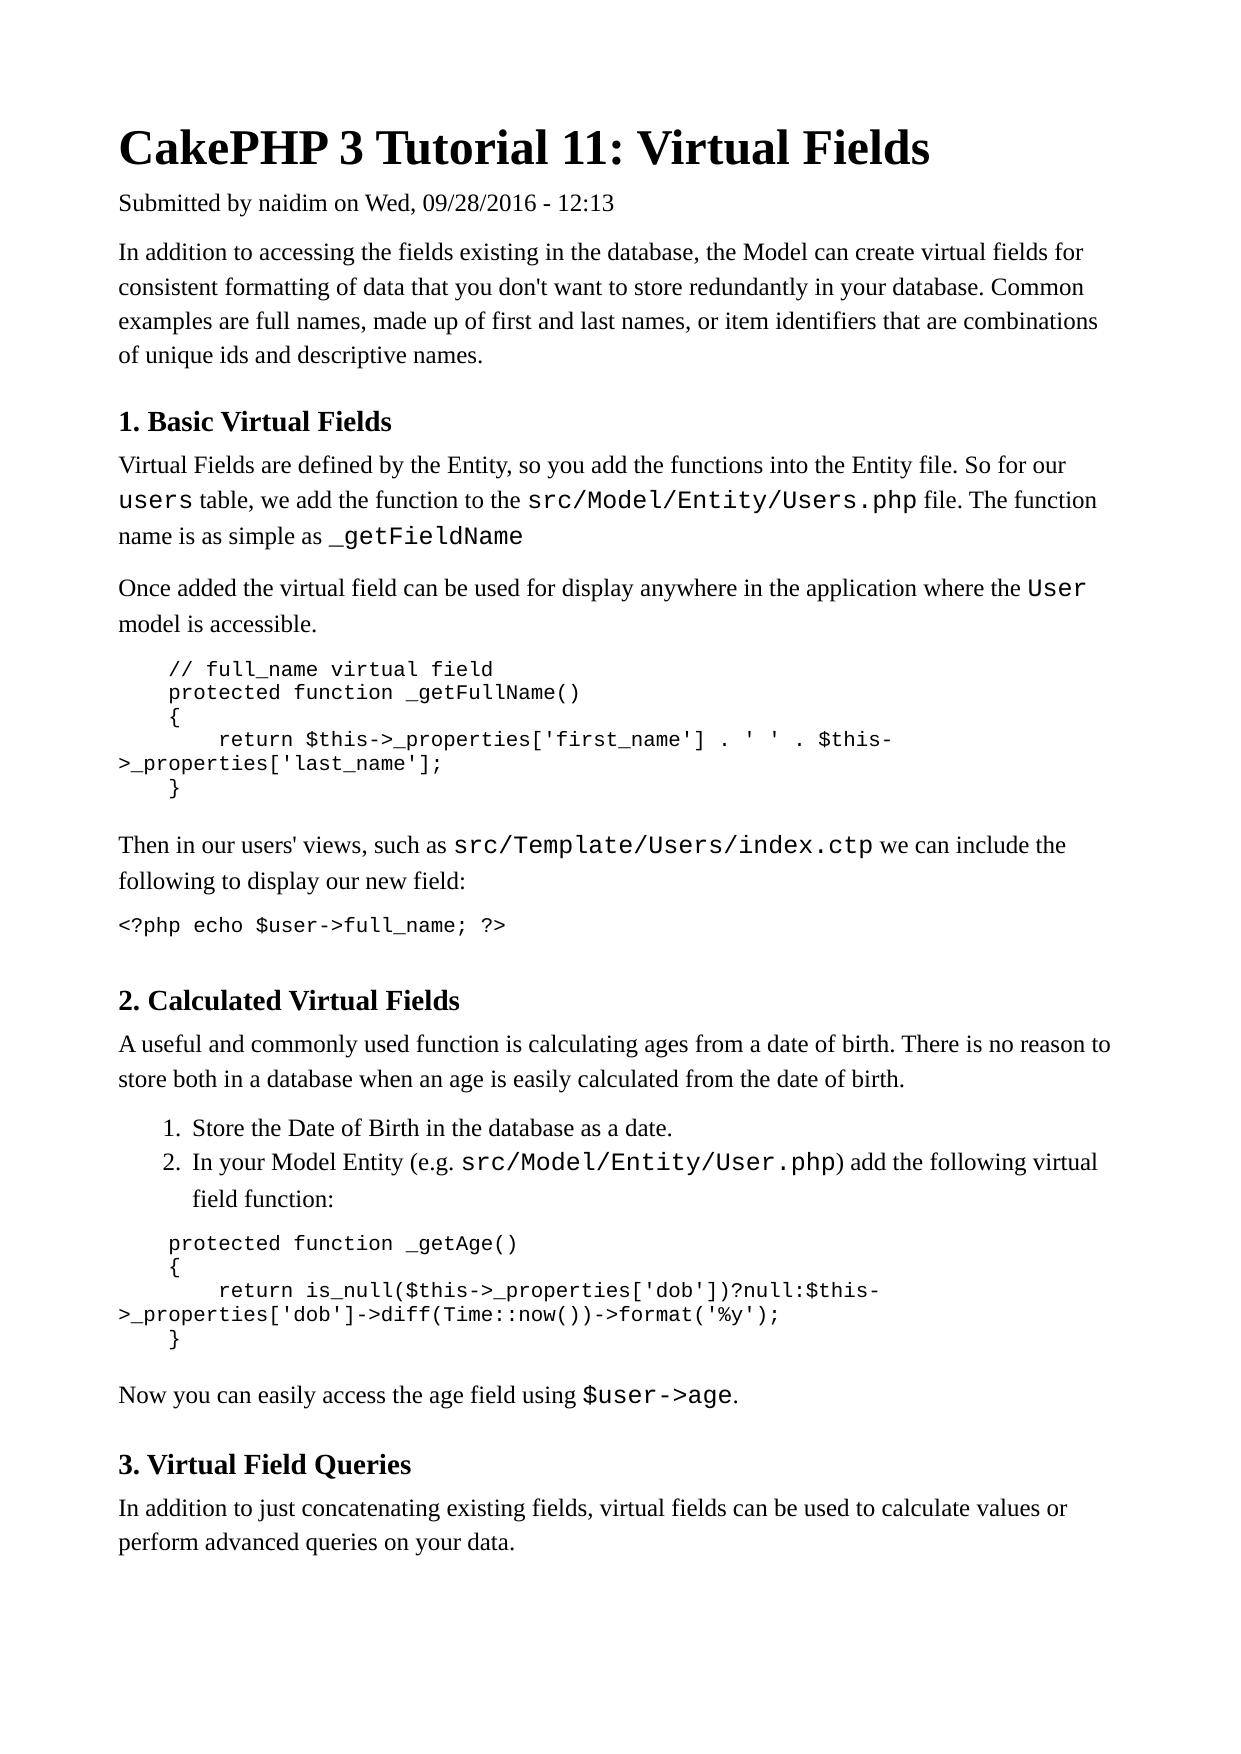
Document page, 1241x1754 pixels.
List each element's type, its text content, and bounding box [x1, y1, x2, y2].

text { [118, 1257, 1122, 1280]
subtitle 2. Calculated Virtual Fields [118, 983, 1122, 1017]
subtitle CakePHP 3 Tutorial 11: Virtual Fields [118, 118, 1122, 176]
text return is_null($this->_properties['dob'])?null:$this->_properties['dob']->diff(Time::now())->format('%y'); [118, 1280, 1122, 1327]
text protected function _getAge() [118, 1233, 1122, 1257]
text } [118, 777, 1122, 800]
text Once added the virtual field can be used for display anywhere in the application where the User model is accessible. [118, 573, 1122, 638]
text In addition to just concatenating existing fields, virtual fields can be used to calculate values or perform advanced queries on your data. [118, 1493, 1122, 1556]
text A useful and commonly used function is calculating ages from a date of birth. There is no reason to store both in a database when an age is easily calculated from the date of birth. [118, 1029, 1122, 1092]
list In your Model Entity (e.g. src/Model/Entity/User.php) add the following virtual field function: [162, 1147, 1122, 1213]
subtitle 1. Basic Virtual Fields [118, 404, 1122, 438]
text protected function _getFullName() [118, 682, 1122, 706]
text Virtual Fields are defined by the Entity, so you add the functions into the Entity file. So for our users table, we add the function to the src/Model/Entity/Users.php file. The function name is as simple as _getFieldName [118, 450, 1122, 552]
text Now you can easily access the age field using $user->age. [118, 1381, 1122, 1411]
subtitle 3. Virtual Field Queries [118, 1447, 1122, 1480]
list Store the Date of Birth in the database as a date. [162, 1113, 1122, 1142]
text return $this->_properties['first_name'] . ' ' . $this->_properties['last_name']; [118, 729, 1122, 777]
text // full_name virtual field [118, 658, 1122, 682]
text } [118, 1327, 1122, 1351]
text { [118, 706, 1122, 729]
text Then in our users' views, such as src/Template/Users/index.ctp we can include the following to display our new field: [118, 830, 1122, 895]
text In addition to accessing the fields existing in the database, the Model can create virtual fields for consistent formatting of data that you don't want to store redundantly in your database. Common examples are full names, made up of first and last names, or item identifiers that are combinations of unique ids and descriptive names. [118, 237, 1122, 369]
text <?php echo $user->full_name; ?> [118, 916, 1122, 939]
text Submitted by naidim on Wed, 09/28/2016 - 12:13 [118, 188, 1122, 217]
